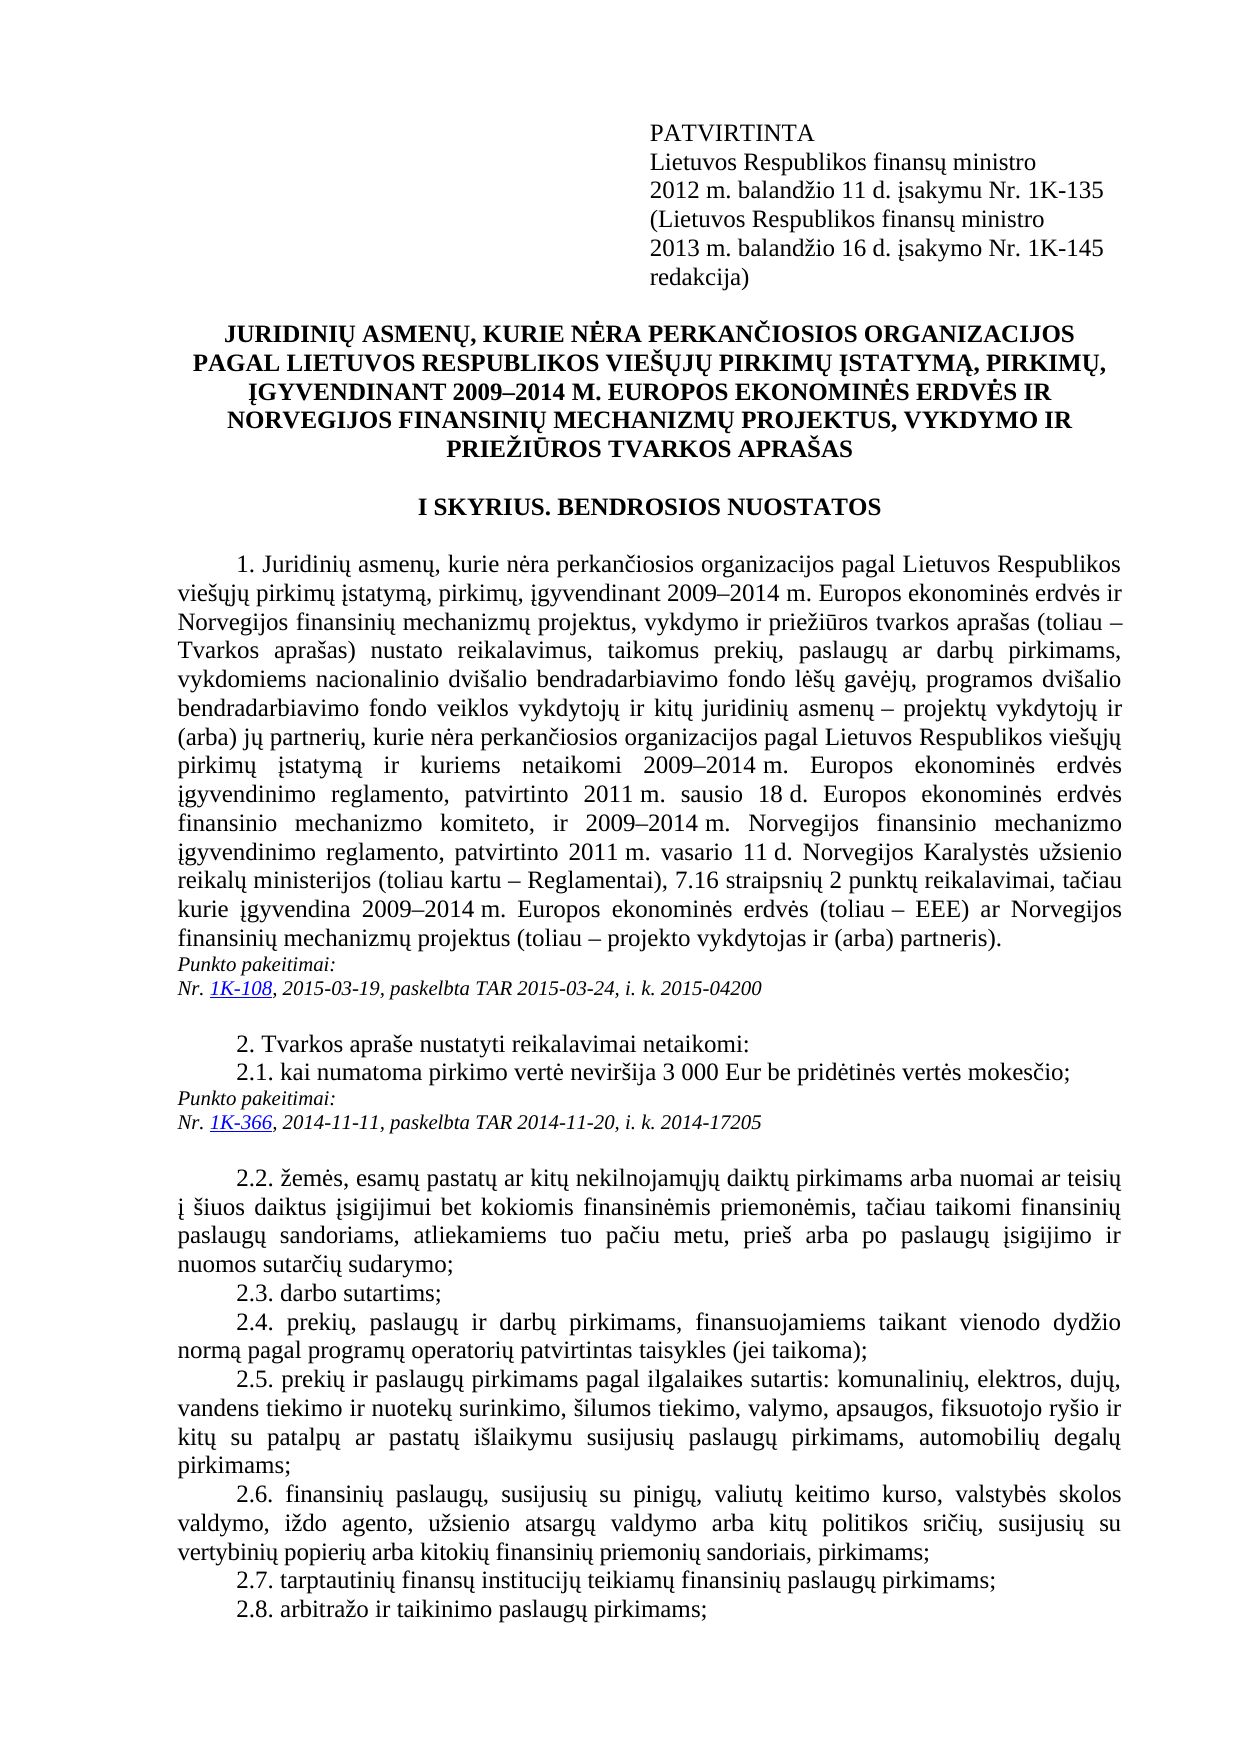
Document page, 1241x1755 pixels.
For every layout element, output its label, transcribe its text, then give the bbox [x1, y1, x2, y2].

text Punkto pakeitimai: [177, 952, 1122, 976]
text Punkto pakeitimai: [177, 1086, 1122, 1110]
text redakcija) [649, 262, 1122, 291]
text 2.8. arbitražo ir taikinimo paslaugų pirkimams; [177, 1594, 1122, 1623]
text JURIDINIŲ ASMENŲ, KURIE NĖRA PERKANČIOSIOS ORGANIZACIJOS PAGAL LIETUVOS RESPUBLIKOS VIEŠŲJŲ PIRKIMŲ ĮSTATYMĄ, PIRKIMŲ, ĮGYVENDINANT 2009–2014 M. EUROPOS EKONOMINĖS ERDVĖS IR NORVEGIJOS FINANSINIŲ MECHANIZMŲ PROJEKTUS, VYKDYMO IR PRIEŽIŪROS TVARKOS APRAŠAS [177, 319, 1122, 463]
text Nr. 1K-366, 2014-11-11, paskelbta TAR 2014-11-20, i. k. 2014-17205 [177, 1110, 1122, 1134]
text Lietuvos Respublikos finansų ministro 2012 m. balandžio 11 d. įsakymu Nr. 1K-135 [649, 147, 1122, 204]
text 2.1. kai numatoma pirkimo vertė neviršija 3 000 Eur be pridėtinės vertės mokesčio; [177, 1057, 1122, 1086]
text 2.3. darbo sutartims; [177, 1278, 1122, 1307]
text I SKYRIUS. BENDROSIOS NUOSTATOS [177, 492, 1122, 521]
text 2.5. prekių ir paslaugų pirkimams pagal ilgalaikes sutartis: komunalinių, elektros, dujų, vandens tiekimo ir nuotekų surinkimo, šilumos tiekimo, valymo, apsaugos, fiksuotojo ryšio ir kitų su patalpų ar pastatų išlaikymu susijusių paslaugų pirkimams, automobilių degalų pirkimams; [177, 1364, 1122, 1479]
text 2.7. tarptautinių finansų institucijų teikiamų finansinių paslaugų pirkimams; [177, 1566, 1122, 1594]
text PATVIRTINTA [649, 118, 1122, 147]
text 2.2. žemės, esamų pastatų ar kitų nekilnojamųjų daiktų pirkimams arba nuomai ar teisių į šiuos daiktus įsigijimui bet kokiomis finansinėmis priemonėmis, tačiau taikomi finansinių paslaugų sandoriams, atliekamiems tuo pačiu metu, prieš arba po paslaugų įsigijimo ir nuomos sutarčių sudarymo; [177, 1163, 1122, 1278]
text 1. Juridinių asmenų, kurie nėra perkančiosios organizacijos pagal Lietuvos Respublikos viešųjų pirkimų įstatymą, pirkimų, įgyvendinant 2009–2014 m. Europos ekonominės erdvės ir Norvegijos finansinių mechanizmų projektus, vykdymo ir priežiūros tvarkos aprašas (toliau – Tvarkos aprašas) nustato reikalavimus, taikomus prekių, paslaugų ar darbų pirkimams, vykdomiems nacionalinio dvišalio bendradarbiavimo fondo lėšų gavėjų, programos dvišalio bendradarbiavimo fondo veiklos vykdytojų ir kitų juridinių asmenų – projektų vykdytojų ir (arba) jų partnerių, kurie nėra perkančiosios organizacijos pagal Lietuvos Respublikos viešųjų pirkimų įstatymą ir kuriems netaikomi 2009–2014 m. Europos ekonominės erdvės įgyvendinimo reglamento, patvirtinto 2011 m. sausio 18 d. Europos ekonominės erdvės finansinio mechanizmo komiteto, ir 2009–2014 m. Norvegijos finansinio mechanizmo įgyvendinimo reglamento, patvirtinto 2011 m. vasario 11 d. Norvegijos Karalystės užsienio reikalų ministerijos (toliau kartu – Reglamentai), 7.16 straipsnių 2 punktų reikalavimai, tačiau kurie įgyvendina 2009–2014 m. Europos ekonominės erdvės (toliau – EEE) ar Norvegijos finansinių mechanizmų projektus (toliau – projekto vykdytojas ir (arba) partneris). [177, 549, 1122, 952]
text (Lietuvos Respublikos finansų ministro 2013 m. balandžio 16 d. įsakymo Nr. 1K-145 [649, 204, 1122, 262]
text 2.4. prekių, paslaugų ir darbų pirkimams, finansuojamiems taikant vienodo dydžio normą pagal programų operatorių patvirtintas taisykles (jei taikoma); [177, 1307, 1122, 1364]
text 2.6. finansinių paslaugų, susijusių su pinigų, valiutų keitimo kurso, valstybės skolos valdymo, iždo agento, užsienio atsargų valdymo arba kitų politikos sričių, susijusių su vertybinių popierių arba kitokių finansinių priemonių sandoriais, pirkimams; [177, 1479, 1122, 1566]
text Nr. 1K-108, 2015-03-19, paskelbta TAR 2015-03-24, i. k. 2015-04200 [177, 976, 1122, 1000]
text 2. Tvarkos apraše nustatyti reikalavimai netaikomi: [177, 1029, 1122, 1057]
